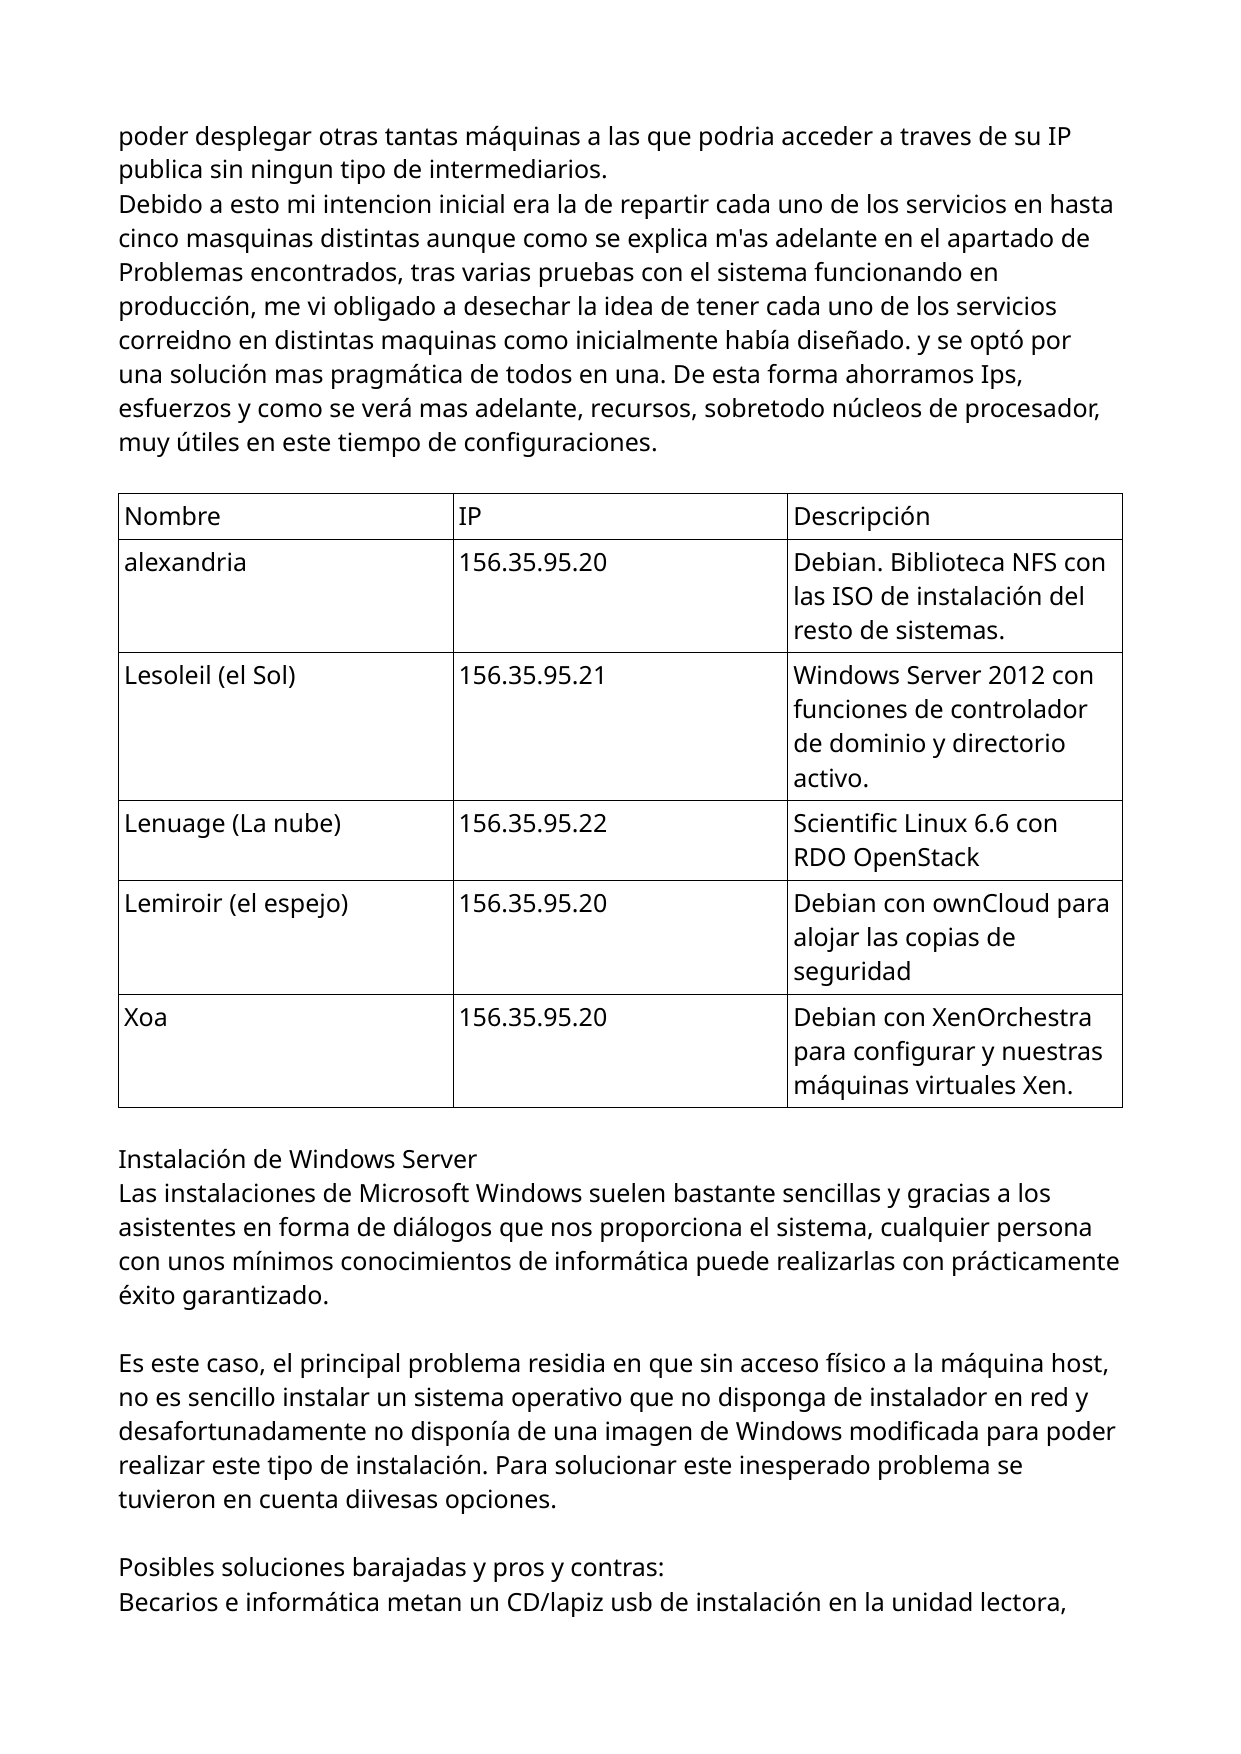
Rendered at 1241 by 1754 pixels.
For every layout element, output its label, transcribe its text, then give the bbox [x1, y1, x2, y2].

text poder desplegar otras tantas máquinas a las que podria acceder a traves de su IP publica sin ningun tipo de intermediarios. [118, 118, 1122, 186]
table_header IP [454, 494, 787, 538]
table_cell Scientific Linux 6.6 con RDO OpenStack [788, 801, 1122, 880]
table_cell Xoa [119, 995, 453, 1107]
table_cell 156.35.95.22 [454, 801, 787, 880]
text Debido a esto mi intencion inicial era la de repartir cada uno de los servicios en hasta cinco masquinas distintas aunque como se explica m'as adelante en el apartado de Problemas encontrados, tras varias pruebas con el sistema funcionando en producción, me vi obligado a desechar la idea de tener cada uno de los servicios correidno en distintas maquinas como inicialmente había diseñado. y se optó por una solución mas pragmática de todos en una. De esta forma ahorramos Ips, esfuerzos y como se verá mas adelante, recursos, sobretodo núcleos de procesador, muy útiles en este tiempo de configuraciones. [118, 186, 1122, 459]
table_cell 156.35.95.20 [454, 881, 787, 993]
table_header Descripción [788, 494, 1122, 538]
table_cell Lesoleil (el Sol) [119, 653, 453, 800]
table_cell alexandria [119, 540, 453, 652]
table_cell Debian. Biblioteca NFS con las ISO de instalación del resto de sistemas. [788, 540, 1122, 652]
table_header Nombre [119, 494, 453, 538]
table_cell Lemiroir (el espejo) [119, 881, 453, 993]
table_cell Lenuage (La nube) [119, 801, 453, 880]
text Posibles soluciones barajadas y pros y contras: [118, 1550, 1122, 1584]
table_cell 156.35.95.21 [454, 653, 787, 800]
table_cell Debian con XenOrchestra para configurar y nuestras máquinas virtuales Xen. [788, 995, 1122, 1107]
text Las instalaciones de Microsoft Windows suelen bastante sencillas y gracias a los asistentes en forma de diálogos que nos proporciona el sistema, cualquier persona con unos mínimos conocimientos de informática puede realizarlas con prácticamente éxito garantizado. [118, 1175, 1122, 1312]
table_cell Debian con ownCloud para alojar las copias de seguridad [788, 881, 1122, 993]
text Es este caso, el principal problema residia en que sin acceso físico a la máquina host, no es sencillo instalar un sistema operativo que no disponga de instalador en red y desafortunadamente no disponía de una imagen de Windows modificada para poder realizar este tipo de instalación. Para solucionar este inesperado problema se tuvieron en cuenta diivesas opciones. [118, 1346, 1122, 1516]
text Becarios e informática metan un CD/lapiz usb de instalación en la unidad lectora, [118, 1584, 1122, 1618]
table_cell 156.35.95.20 [454, 995, 787, 1107]
table_cell Windows Server 2012 con funciones de controlador de dominio y directorio activo. [788, 653, 1122, 800]
table_cell 156.35.95.20 [454, 540, 787, 652]
text Instalación de Windows Server [118, 1141, 1122, 1175]
